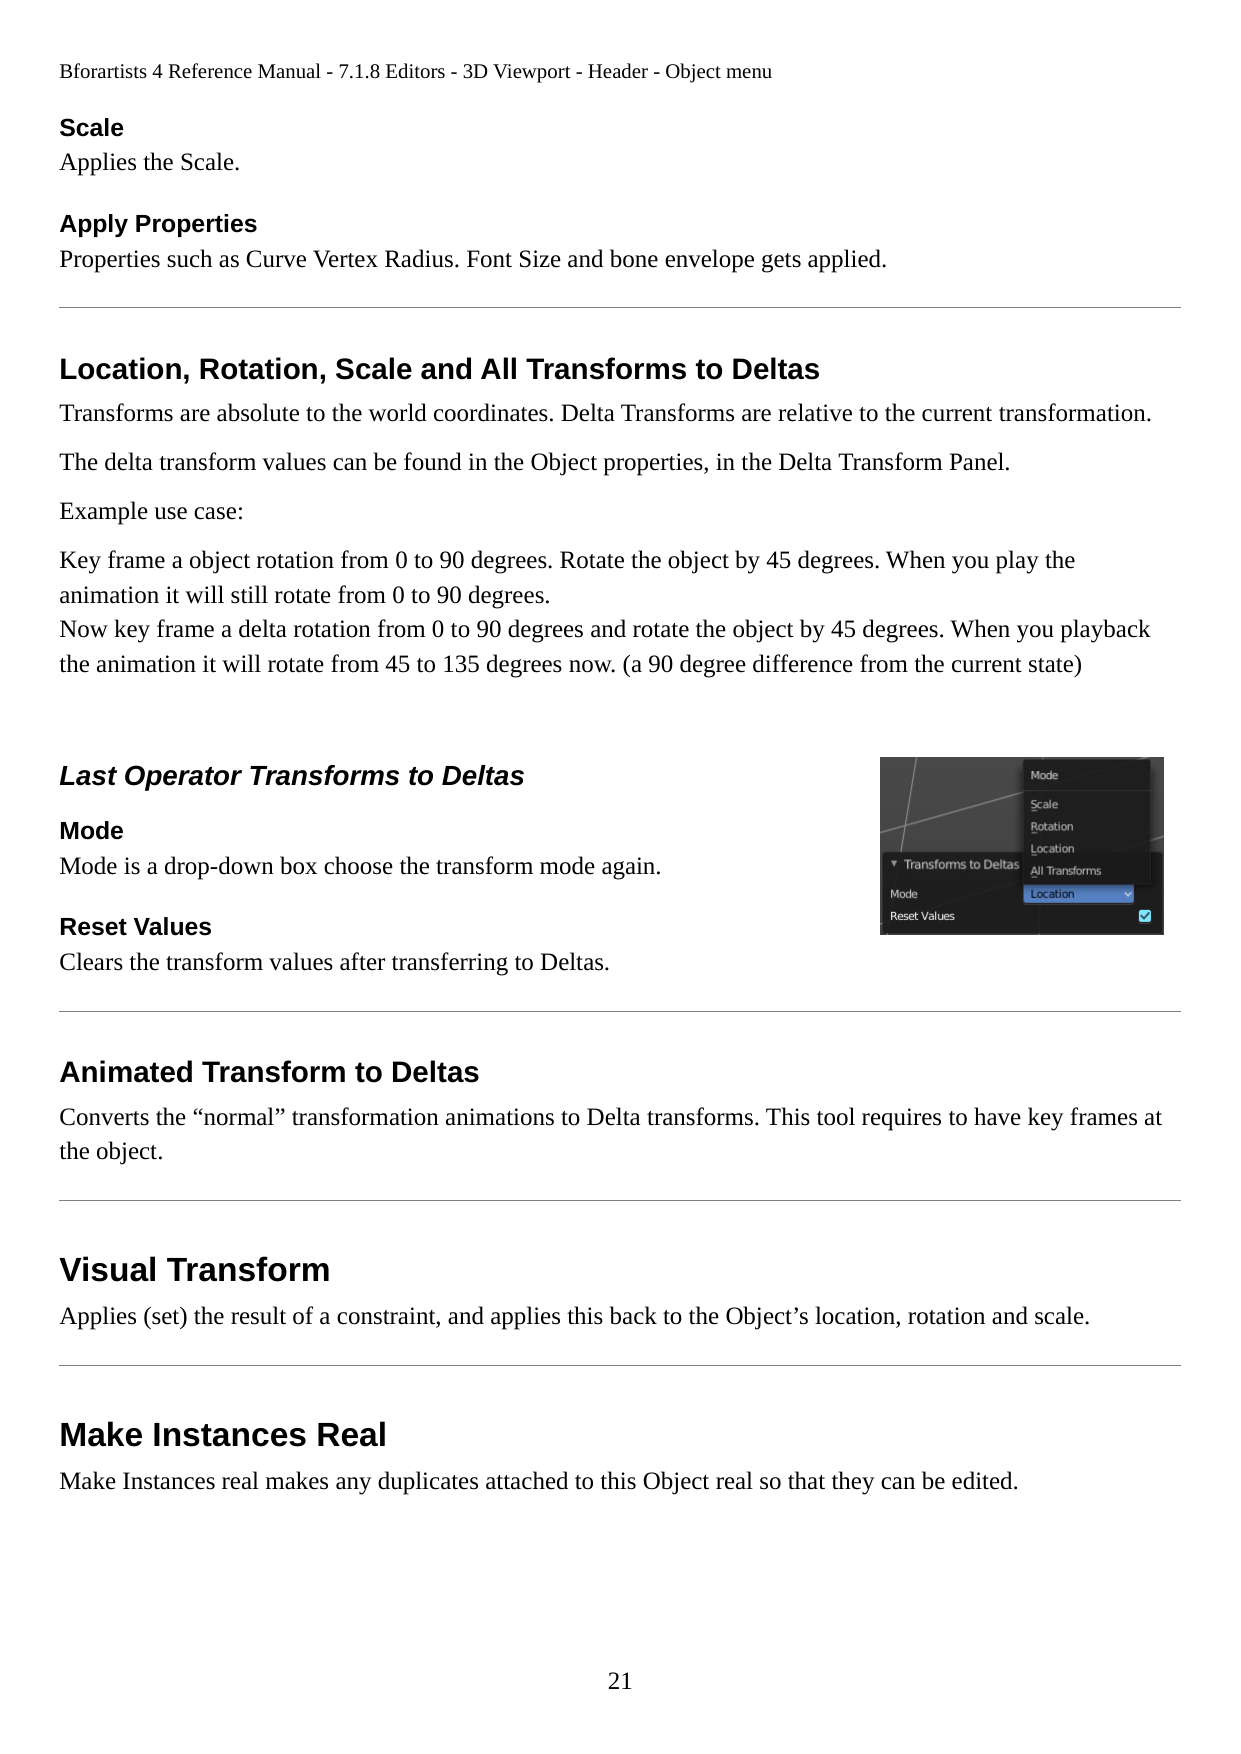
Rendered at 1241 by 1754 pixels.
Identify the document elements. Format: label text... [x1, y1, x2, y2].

subtitle Location, Rotation, Scale and All Transforms to Deltas [59, 352, 1181, 386]
subtitle Make Instances Real [59, 1415, 1181, 1454]
subtitle Animated Transform to Deltas [59, 1055, 1181, 1089]
text Transforms are absolute to the world coordinates. Delta Transforms are relative to the current transformation. [59, 398, 1181, 427]
subtitle Apply Properties [59, 209, 1181, 237]
text The delta transform values can be found in the Object properties, in the Delta Transform Panel. [59, 447, 1181, 476]
subtitle Reset Values [59, 912, 1181, 941]
text Applies (set) the result of a constraint, and applies this back to the Object’s location, rotation and scale. [59, 1301, 1181, 1330]
text Example use case: [59, 496, 1181, 525]
subtitle Mode [59, 816, 880, 845]
subtitle Scale [59, 113, 1181, 141]
text Mode is a drop-down box choose the transform mode again. [59, 851, 880, 880]
subtitle Last Operator Transforms to Deltas [59, 759, 880, 791]
text Clears the transform values after transferring to Deltas. [59, 947, 1181, 976]
picture [880, 757, 1164, 935]
text Properties such as Curve Vertex Radius. Font Size and bone envelope gets applied. [59, 244, 1181, 272]
subtitle Visual Transform [59, 1250, 1181, 1289]
text Converts the “normal” transformation animations to Delta transforms. This tool requires to have key frames at the object. [59, 1102, 1181, 1165]
text Make Instances real makes any duplicates attached to this Object real so that they can be edited. [59, 1466, 1181, 1495]
text Key frame a object rotation from 0 to 90 degrees. Rotate the object by 45 degrees. When you play the animation it will still rotate from 0 to 90 degrees. Now key frame a delta rotation from 0 to 90 degrees and rotate the object by 45 degrees. When you playback the animation it will rotate from 45 to 135 degrees now. (a 90 degree difference from the current state) [59, 545, 1181, 677]
subtitle [1164, 816, 1181, 845]
text Applies the Scale. [59, 147, 1181, 176]
